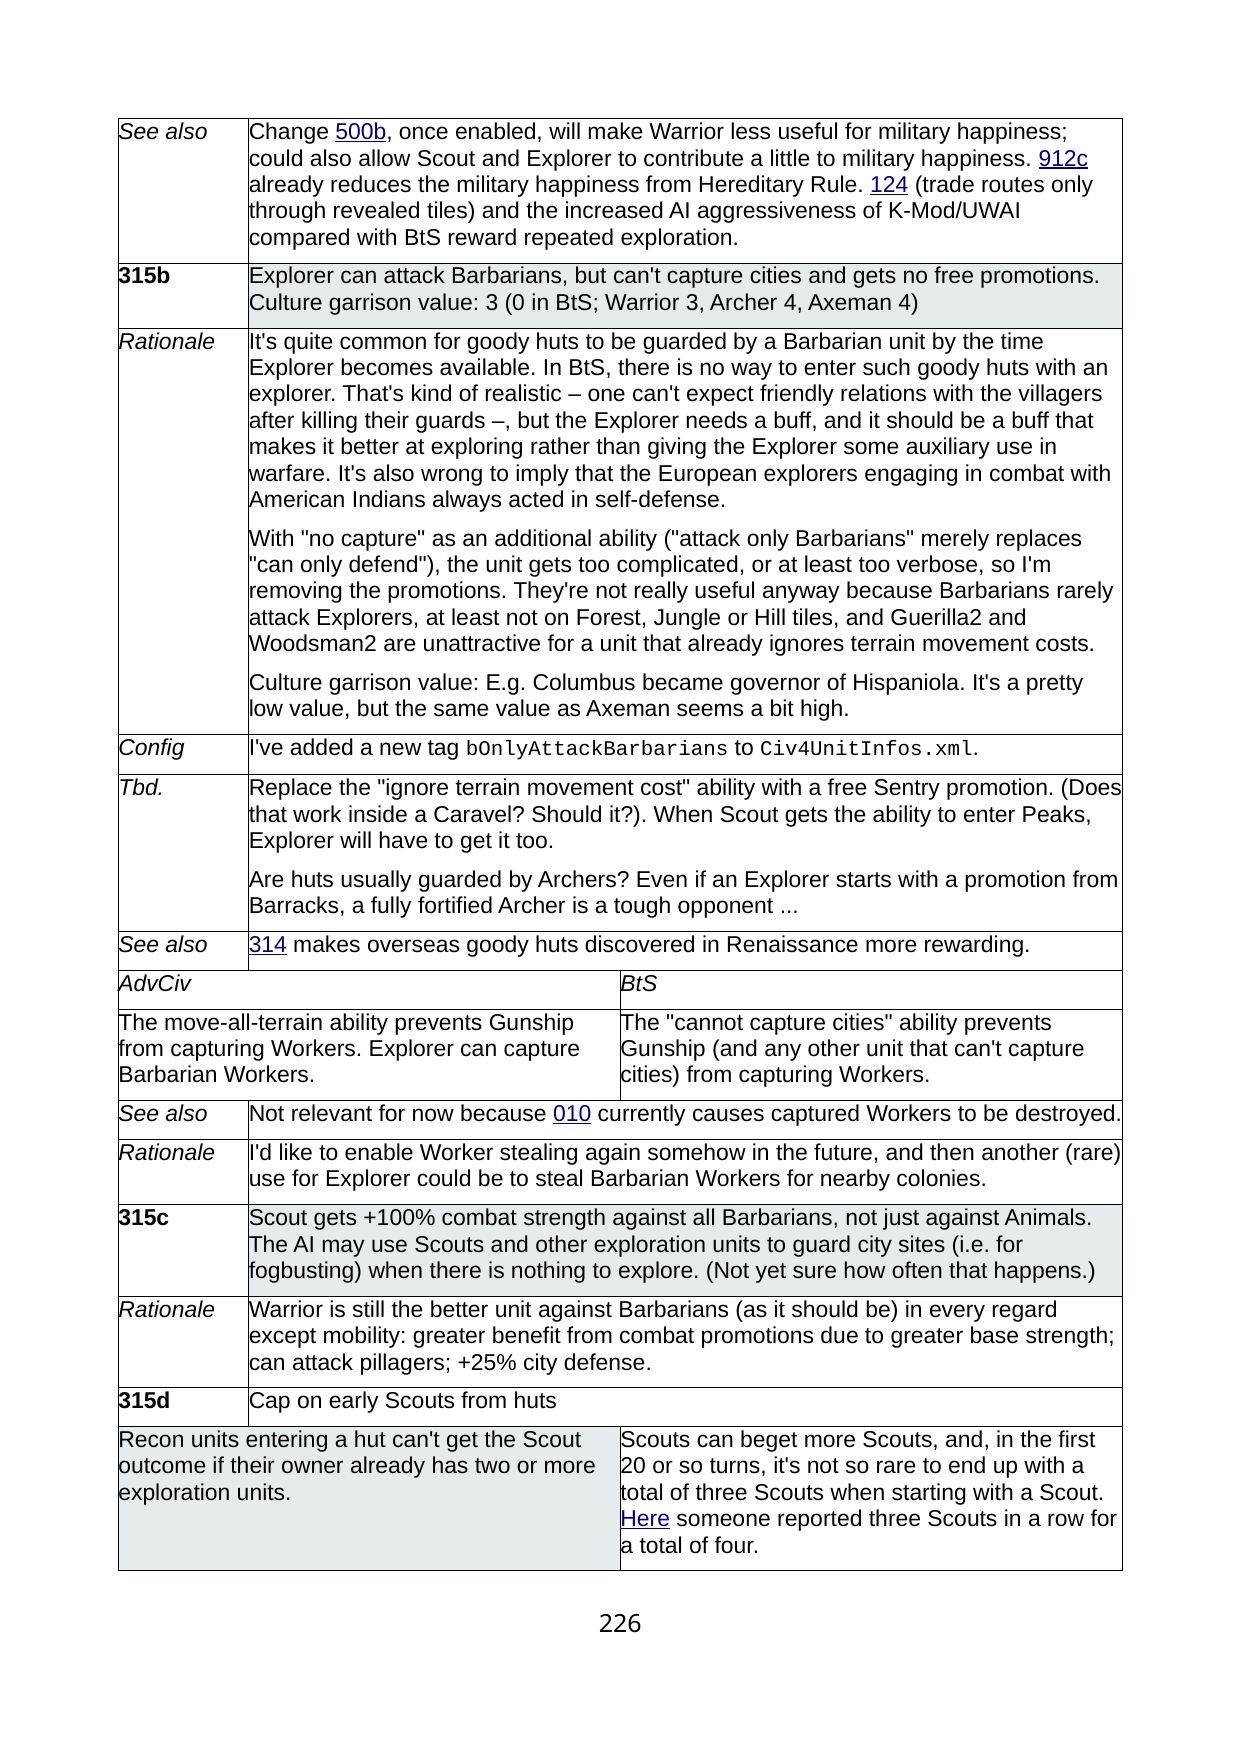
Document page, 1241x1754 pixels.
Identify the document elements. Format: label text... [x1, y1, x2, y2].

table_cell Not relevant for now because 010 currently causes captured Workers to be destroyed. [249, 1101, 1122, 1139]
table_cell Recon units entering a hut can't get the Scout outcome if their owner already has two or more exploration units. [119, 1427, 620, 1570]
table_cell The "cannot capture cities" ability prevents Gunship (and any other unit that can't capture cities) from capturing Workers. [621, 1010, 1122, 1100]
table_cell I've added a new tag bOnlyAttackBarbarians to Civ4UnitInfos.xml. [249, 735, 1122, 774]
table_cell The move-all-terrain ability prevents Gunship from capturing Workers. Explorer can capture Barbarian Workers. [119, 1010, 620, 1100]
table_cell It's quite common for goody huts to be guarded by a Barbarian unit by the time Explorer becomes available. In BtS, there is no way to enter such goody huts with an explorer. That's kind of realistic – one can't expect friendly relations with the villagers after killing their guards –, but the Explorer needs a buff, and it should be a buff that makes it better at exploring rather than giving the Explorer some auxiliary use in warfare. It's also wrong to imply that the European explorers engaging in combat with American Indians always acted in self-defense. With "no capture" as an additional ability ("attack only Barbarians" merely replaces "can only defend"), the unit gets too complicated, or at least too verbose, so I'm removing the promotions. They're not really useful anyway because Barbarians rarely attack Explorers, at least not on Forest, Jungle or Hill tiles, and Guerilla2 and Woodsman2 are unattractive for a unit that already ignores terrain movement costs. Culture garrison value: E.g. Columbus became governor of Hispaniola. It's a pretty low value, but the same value as Axeman seems a bit high. [249, 329, 1122, 734]
table_cell Replace the "ignore terrain movement cost" ability with a free Sentry promotion. (Does that work inside a Caravel? Should it?). When Scout gets the ability to enter Peaks, Explorer will have to get it too. Are huts usually guarded by Archers? Even if an Explorer starts with a promotion from Barracks, a fully fortified Archer is a tough opponent ... [249, 775, 1122, 931]
table_cell Tbd. [119, 775, 248, 931]
table_cell Scouts can beget more Scouts, and, in the first 20 or so turns, it's not so rare to end up with a total of three Scouts when starting with a Scout. Here someone reported three Scouts in a row for a total of four. [621, 1427, 1122, 1570]
table_cell See also [119, 119, 248, 262]
table_cell Change 500b, once enabled, will make Warrior less useful for military happiness; could also allow Scout and Explorer to contribute a little to military happiness. 912c already reduces the military happiness from Hereditary Rule. 124 (trade routes only through revealed tiles) and the increased AI aggressiveness of K-Mod/UWAI compared with BtS reward repeated exploration. [249, 119, 1122, 262]
table_cell Config [119, 735, 248, 774]
table_cell Rationale [119, 1297, 248, 1387]
table_cell See also [119, 1101, 248, 1139]
table_cell BtS [621, 971, 1122, 1008]
table_cell Explorer can attack Barbarians, but can't capture cities and gets no free promotions. Culture garrison value: 3 (0 in BtS; Warrior 3, Archer 4, Axeman 4) [249, 264, 1122, 328]
table_cell Warrior is still the better unit against Barbarians (as it should be) in every regard except mobility: greater benefit from combat promotions due to greater base strength; can attack pillagers; +25% city defense. [249, 1297, 1122, 1387]
table_cell 314 makes overseas goody huts discovered in Renaissance more rewarding. [249, 932, 1122, 969]
table_cell Scout gets +100% combat strength against all Barbarians, not just against Animals. The AI may use Scouts and other exploration units to guard city sites (i.e. for fogbusting) when there is nothing to explore. (Not yet sure how often that happens.) [249, 1205, 1122, 1296]
table_cell I'd like to enable Worker stealing again somehow in the future, and then another (rare) use for Explorer could be to steal Barbarian Workers for nearby colonies. [249, 1140, 1122, 1204]
table_cell Rationale [119, 329, 248, 734]
table_cell See also [119, 932, 248, 969]
table_cell Rationale [119, 1140, 248, 1204]
table_cell 315c [119, 1205, 248, 1296]
table_cell 315b [119, 264, 248, 328]
table_cell 315d [119, 1388, 248, 1426]
table_cell Cap on early Scouts from huts [249, 1388, 1122, 1426]
table_cell AdvCiv [119, 971, 620, 1008]
